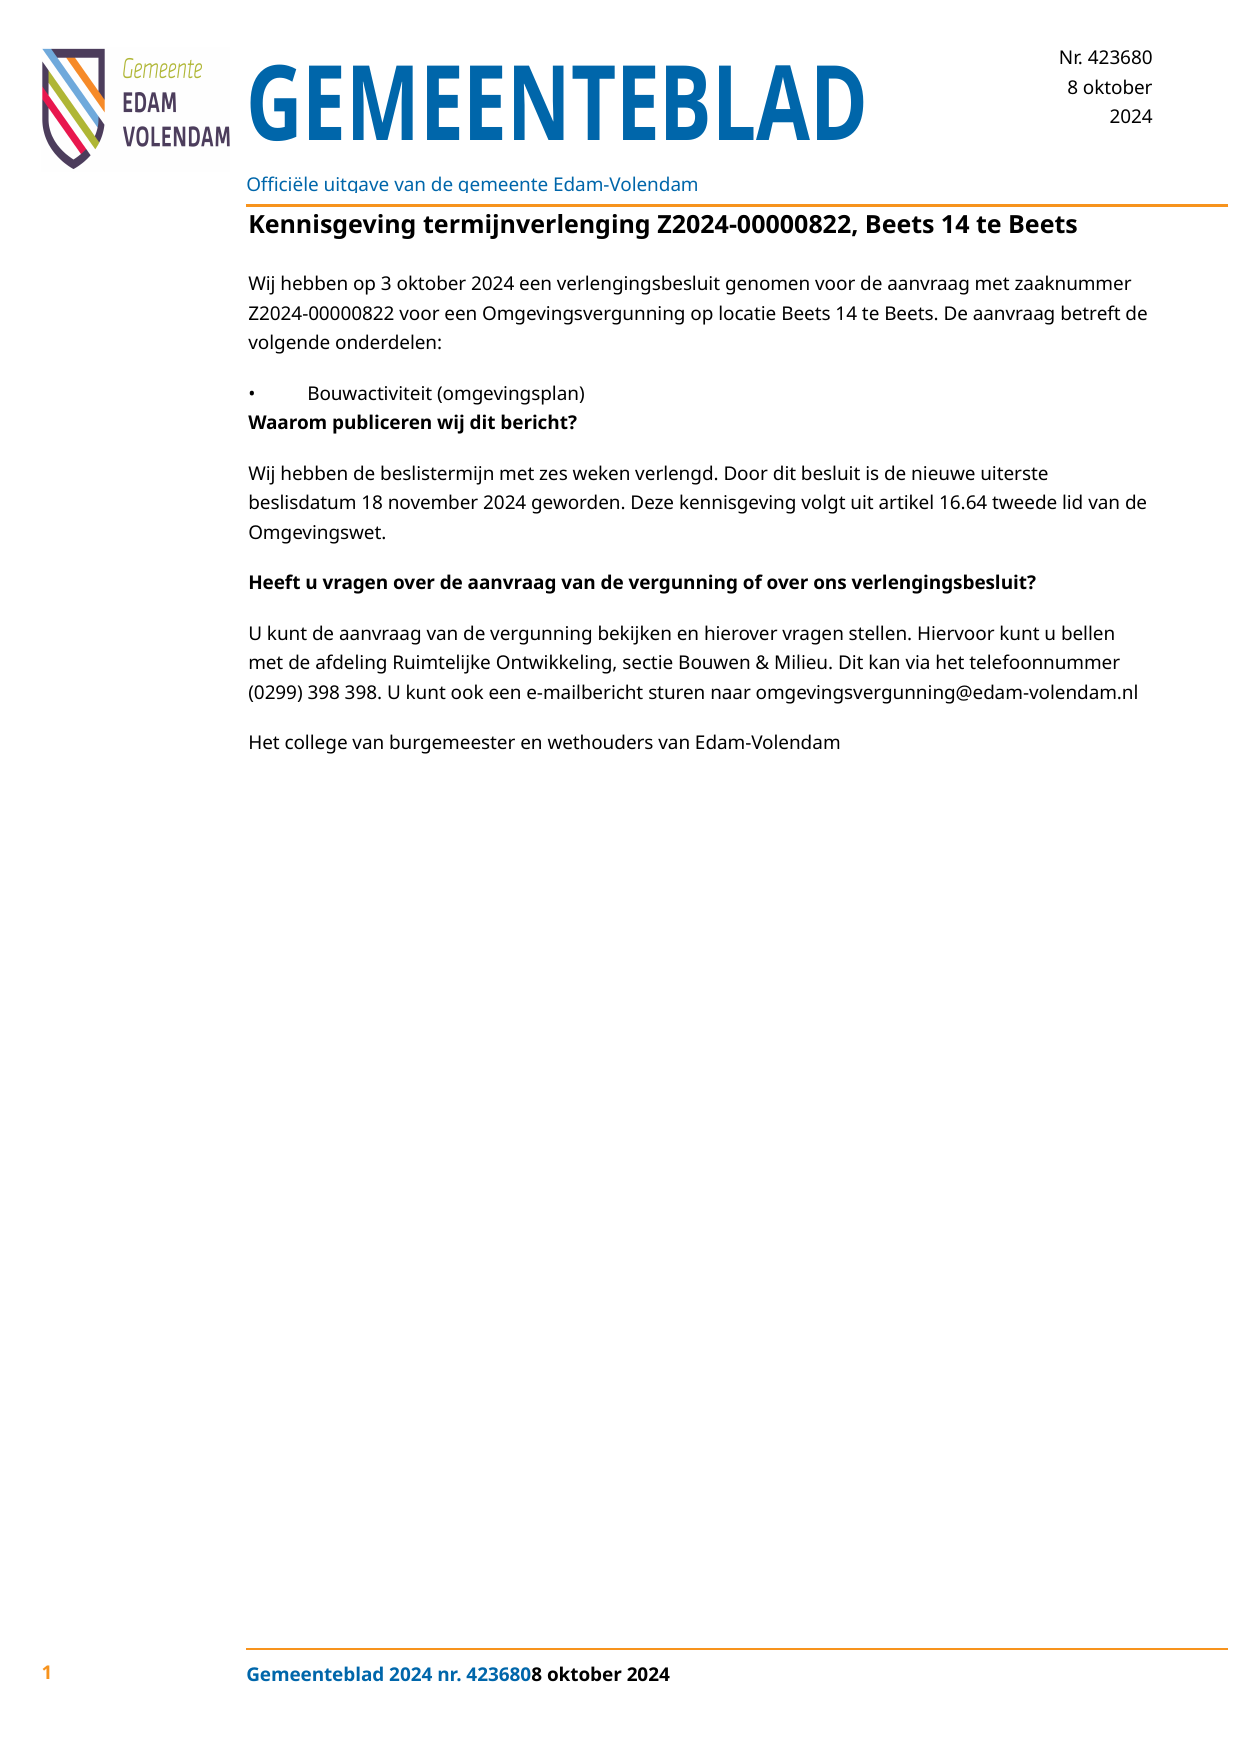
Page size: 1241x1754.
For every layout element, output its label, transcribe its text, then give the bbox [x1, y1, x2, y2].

text Het college van burgemeester en wethouders van Edam-Volendam [248, 729, 1152, 755]
picture [41, 47, 231, 172]
text Kennisgeving termijnverlenging Z2024-00000822, Beets 14 te Beets [248, 207, 1152, 241]
text Wij hebben de beslistermijn met zes weken verlengd. Door dit besluit is de nieuwe uiterste beslisdatum 18 november 2024 geworden. Deze kennisgeving volgt uit artikel 16.64 tweede lid van de Omgevingswet. [248, 460, 1152, 545]
text Heeft u vragen over de aanvraag van de vergunning of over ons verlengingsbesluit? [248, 569, 1152, 595]
list Bouwactiviteit (omgevingsplan) [248, 380, 1152, 406]
text Wij hebben op 3 oktober 2024 een verlengingsbesluit genomen voor de aanvraag met zaaknummer Z2024-00000822 voor een Omgevingsvergunning op locatie Beets 14 te Beets. De aanvraag betreft de volgende onderdelen: [248, 270, 1152, 355]
text U kunt de aanvraag van de vergunning bekijken en hierover vragen stellen. Hiervoor kunt u bellen met de afdeling Ruimtelijke Ontwikkeling, sectie Bouwen & Milieu. Dit kan via het telefoonnummer (0299) 398 398. U kunt ook een e-mailbericht sturen naar omgevingsvergunning@edam-volendam.nl [248, 620, 1152, 705]
text Waarom publiceren wij dit bericht? [248, 409, 1152, 435]
